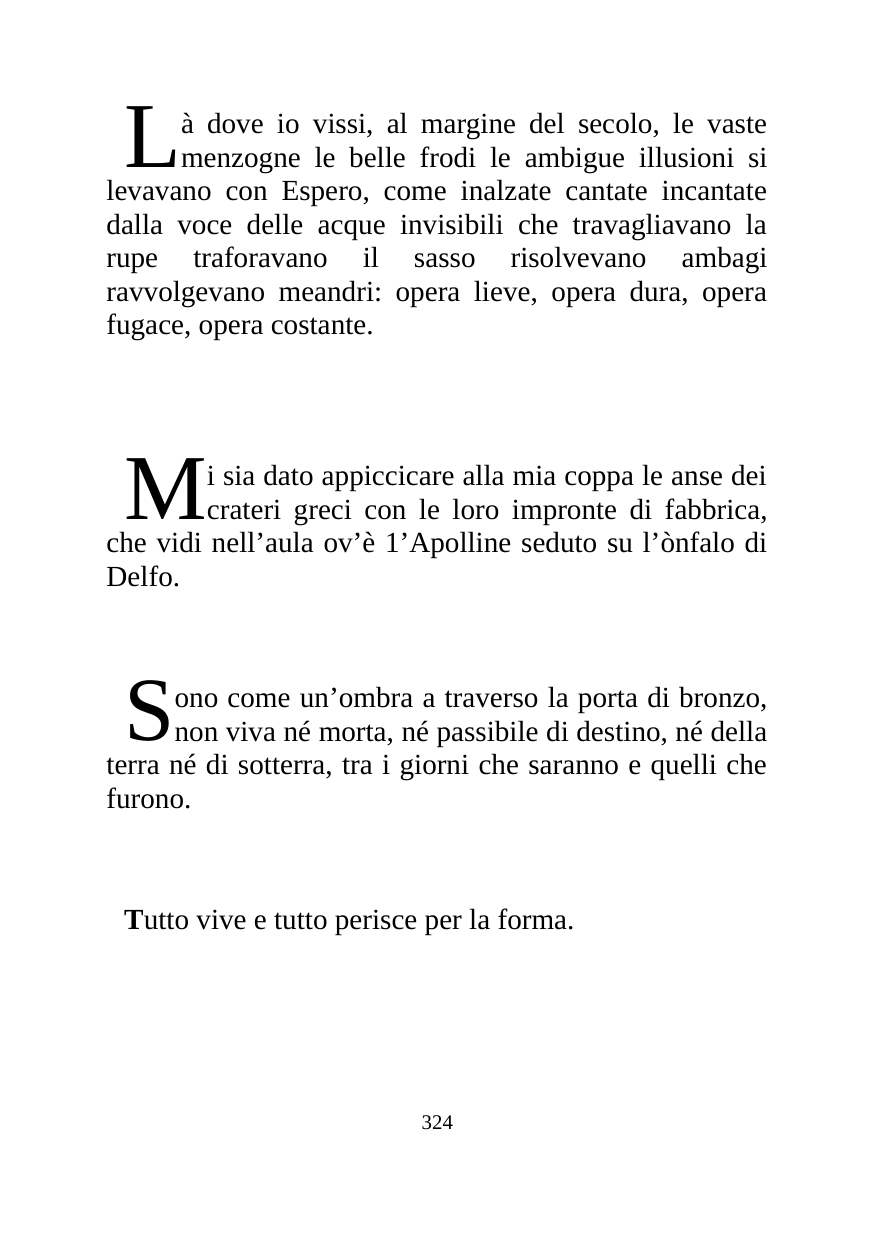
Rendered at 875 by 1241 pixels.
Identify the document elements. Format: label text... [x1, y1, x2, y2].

text Là dove io vissi, al margine del secolo, le vaste menzogne le belle frodi le ambigue illusioni si levavano con Espero, come inalzate cantate incantate dalla voce delle acque invisibili che travagliavano la rupe traforavano il sasso risolvevano ambagi ravvolgevano meandri: opera lieve, opera dura, opera fugace, opera costante. [106, 106, 768, 341]
text Tutto vive e tutto perisce per la forma. [106, 902, 768, 936]
text Mi sia dato appiccicare alla mia coppa le anse dei crateri greci con le loro impronte di fabbrica, che vidi nell’aula ov’è 1’Apolline seduto su l’ònfalo di Delfo. [106, 458, 768, 592]
text Sono come un’ombra a traverso la porta di bronzo, non viva né morta, né passibile di destino, né della terra né di sotterra, tra i giorni che saranno e quelli che furono. [106, 680, 768, 814]
